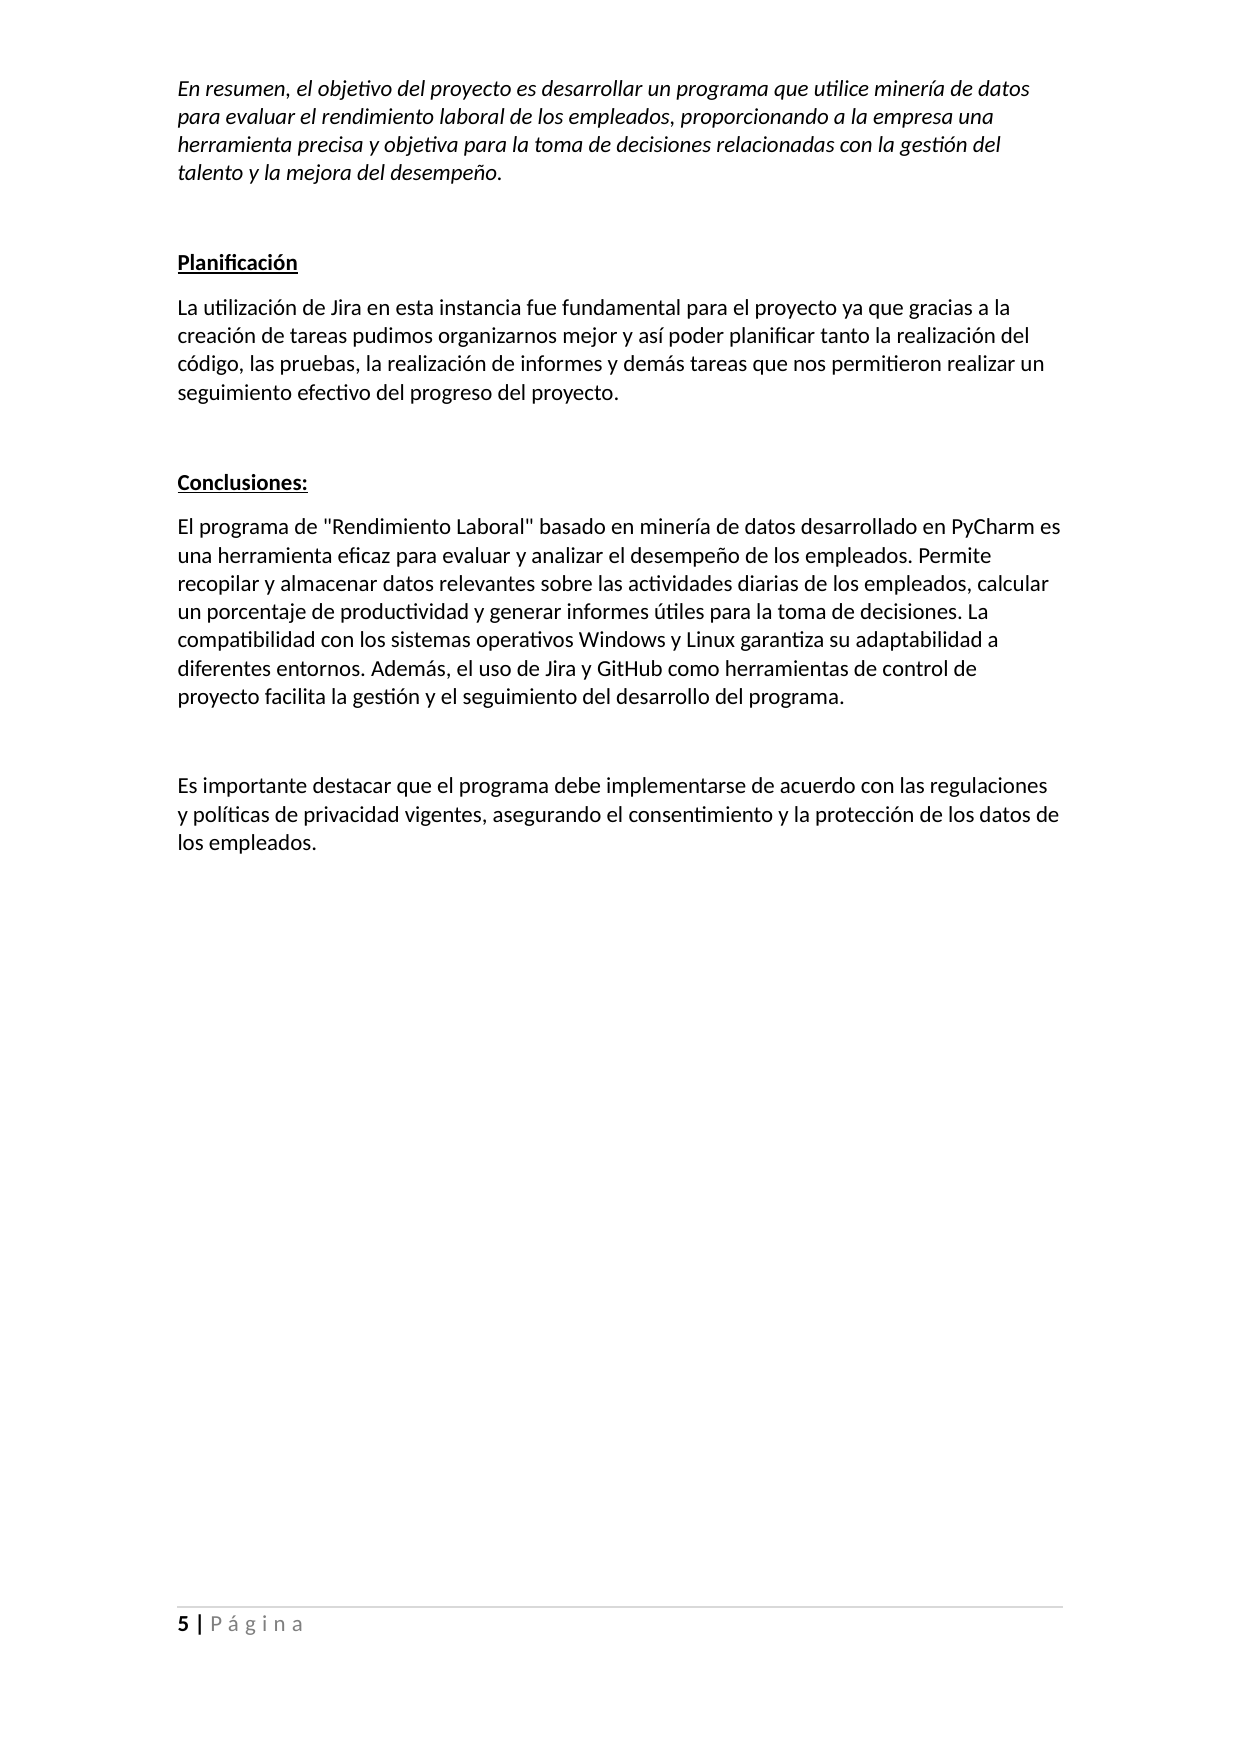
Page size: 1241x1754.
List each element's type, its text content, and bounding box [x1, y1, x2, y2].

text Es importante destacar que el programa debe implementarse de acuerdo con las regulaciones y políticas de privacidad vigentes, asegurando el consentimiento y la protección de los datos de los empleados. [177, 772, 1063, 856]
text La utilización de Jira en esta instancia fue fundamental para el proyecto ya que gracias a la creación de tareas pudimos organizarnos mejor y así poder planificar tanto la realización del código, las pruebas, la realización de informes y demás tareas que nos permitieron realizar un seguimiento efectivo del progreso del proyecto. [177, 293, 1063, 406]
text En resumen, el objetivo del proyecto es desarrollar un programa que utilice minería de datos para evaluar el rendimiento laboral de los empleados, proporcionando a la empresa una herramienta precisa y objetiva para la toma de decisiones relacionadas con la gestión del talento y la mejora del desempeño. [177, 74, 1063, 186]
text Planificación [177, 248, 1063, 276]
text El programa de "Rendimiento Laboral" basado en minería de datos desarrollado en PyCharm es una herramienta eficaz para evaluar y analizar el desempeño de los empleados. Permite recopilar y almacenar datos relevantes sobre las actividades diarias de los empleados, calcular un porcentaje de productividad y generar informes útiles para la toma de decisiones. La compatibilidad con los sistemas operativos Windows y Linux garantiza su adaptabilidad a diferentes entornos. Además, el uso de Jira y GitHub como herramientas de control de proyecto facilita la gestión y el seguimiento del desarrollo del programa. [177, 512, 1063, 710]
text Conclusiones: [177, 468, 1063, 496]
